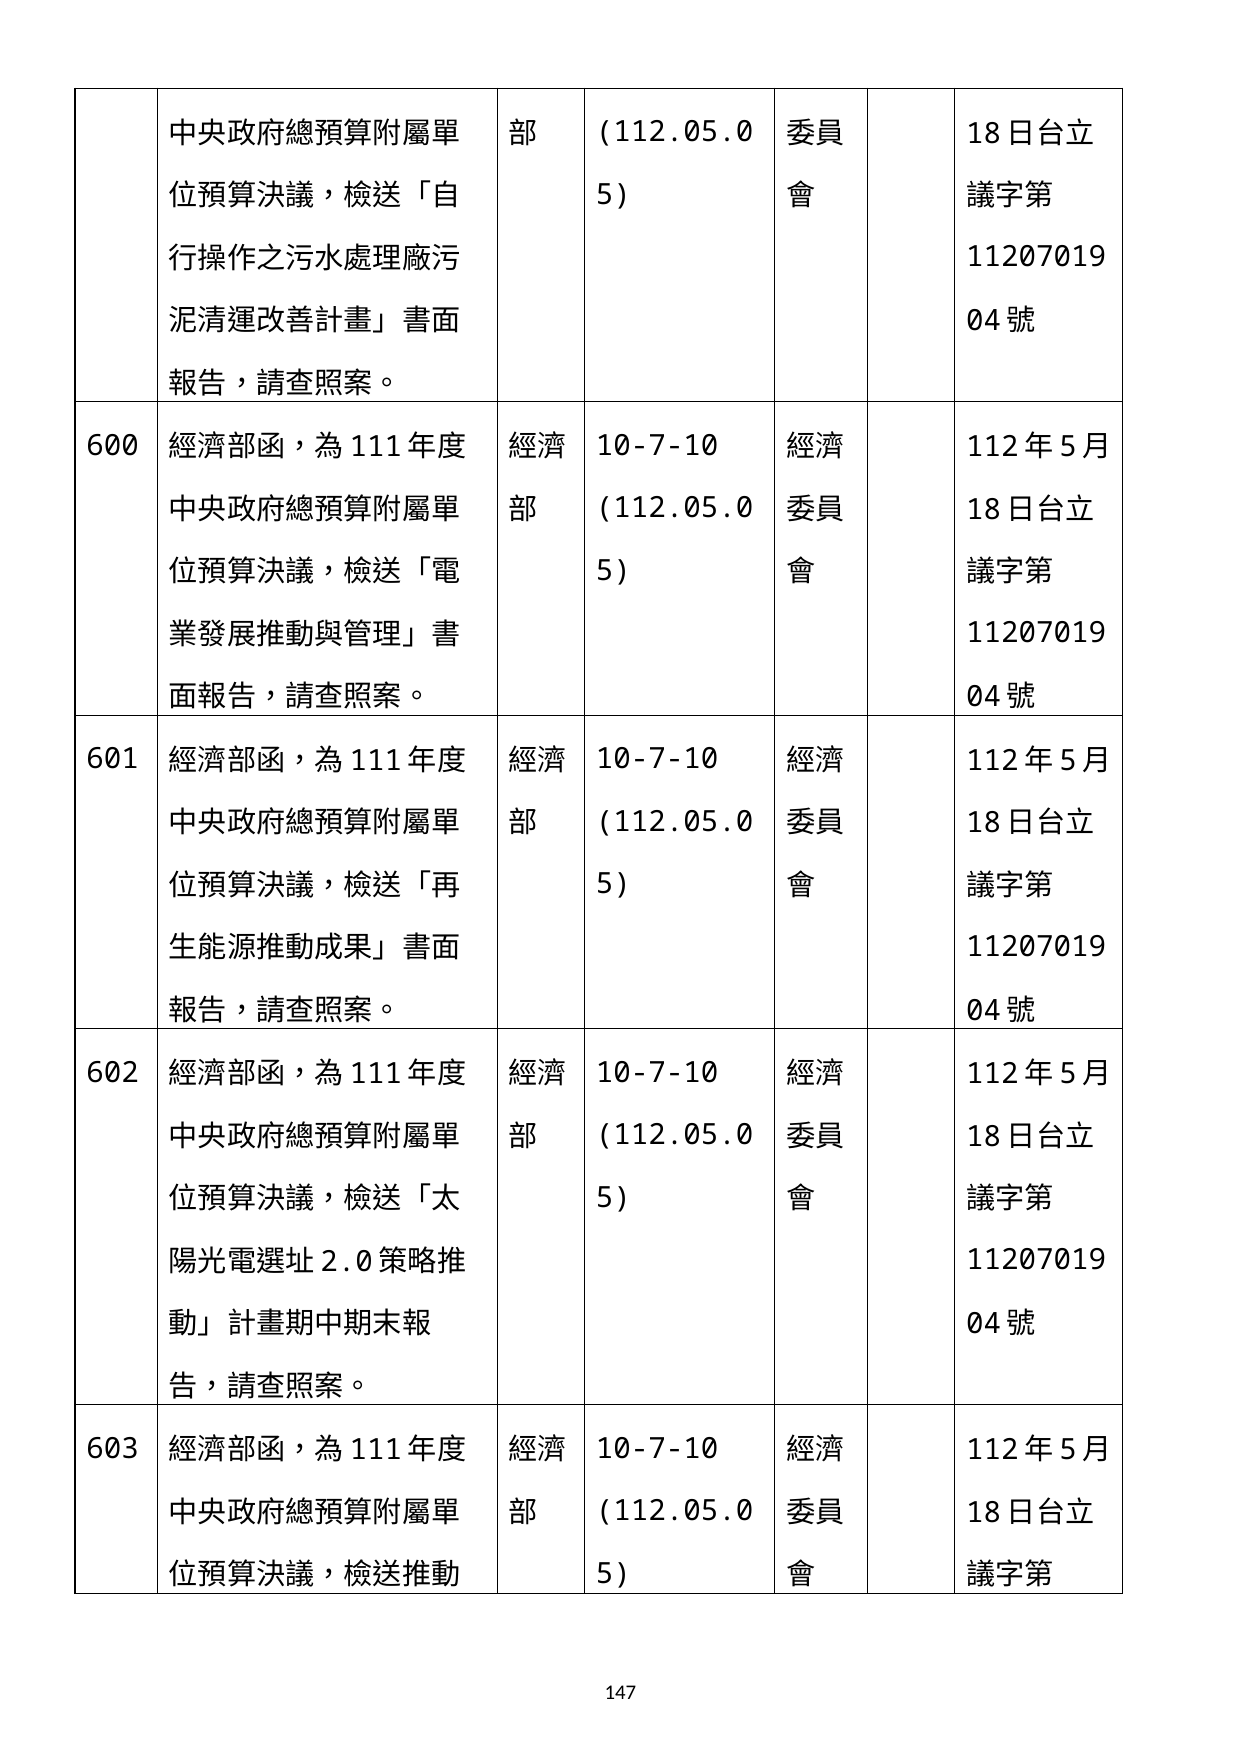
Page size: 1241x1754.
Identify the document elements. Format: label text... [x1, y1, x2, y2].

table_cell 112年5月18日台立議字第1120701904號 [955, 1029, 1122, 1404]
table_cell 112年5月18日台立議字第1120701904號 [955, 402, 1122, 715]
table_cell [868, 1405, 954, 1593]
table_cell 經濟部函，為111年度中央政府總預算附屬單位預算決議，檢送「再生能源推動成果」書面報告，請查照案。 [158, 716, 497, 1028]
table_cell 經濟部函，為111年度中央政府總預算附屬單位預算決議，檢送推動 [158, 1405, 497, 1593]
table_cell (112.05.05) [585, 89, 774, 401]
table_cell [868, 402, 954, 715]
table_cell 經濟委員會 [775, 402, 867, 715]
table_cell [76, 89, 157, 401]
table_cell 經濟部 [498, 402, 584, 715]
table_cell 經濟部 [498, 1405, 584, 1593]
table_cell 經濟委員會 [775, 716, 867, 1028]
table_cell 經濟委員會 [775, 1405, 867, 1593]
table_cell 112年5月18日台立議字第1120701904號 [955, 716, 1122, 1028]
table_cell 112年5月18日台立議字第 [955, 1405, 1122, 1593]
table_cell 10-7-10 (112.05.05) [585, 716, 774, 1028]
table_cell 600 [76, 402, 157, 715]
table_cell 部 [498, 89, 584, 401]
table_cell 中央政府總預算附屬單位預算決議，檢送「自行操作之污水處理廠污泥清運改善計畫」書面報告，請查照案。 [158, 89, 497, 401]
table_cell 602 [76, 1029, 157, 1404]
table_cell 18日台立議字第1120701904號 [955, 89, 1122, 401]
table_cell [868, 1029, 954, 1404]
table_cell 10-7-10 (112.05.05) [585, 1029, 774, 1404]
table_cell 經濟部 [498, 716, 584, 1028]
table_cell 經濟部 [498, 1029, 584, 1404]
table_cell 經濟部函，為111年度中央政府總預算附屬單位預算決議，檢送「電業發展推動與管理」書面報告，請查照案。 [158, 402, 497, 715]
table_cell 經濟委員會 [775, 1029, 867, 1404]
table_cell [868, 89, 954, 401]
table_cell 10-7-10 (112.05.05) [585, 402, 774, 715]
table_cell 10-7-10 (112.05.05) [585, 1405, 774, 1593]
table_cell 委員會 [775, 89, 867, 401]
table_cell 601 [76, 716, 157, 1028]
table_cell [868, 716, 954, 1028]
table_cell 經濟部函，為111年度中央政府總預算附屬單位預算決議，檢送「太陽光電選址2.0策略推動」計畫期中期末報告，請查照案。 [158, 1029, 497, 1404]
table_cell 603 [76, 1405, 157, 1593]
